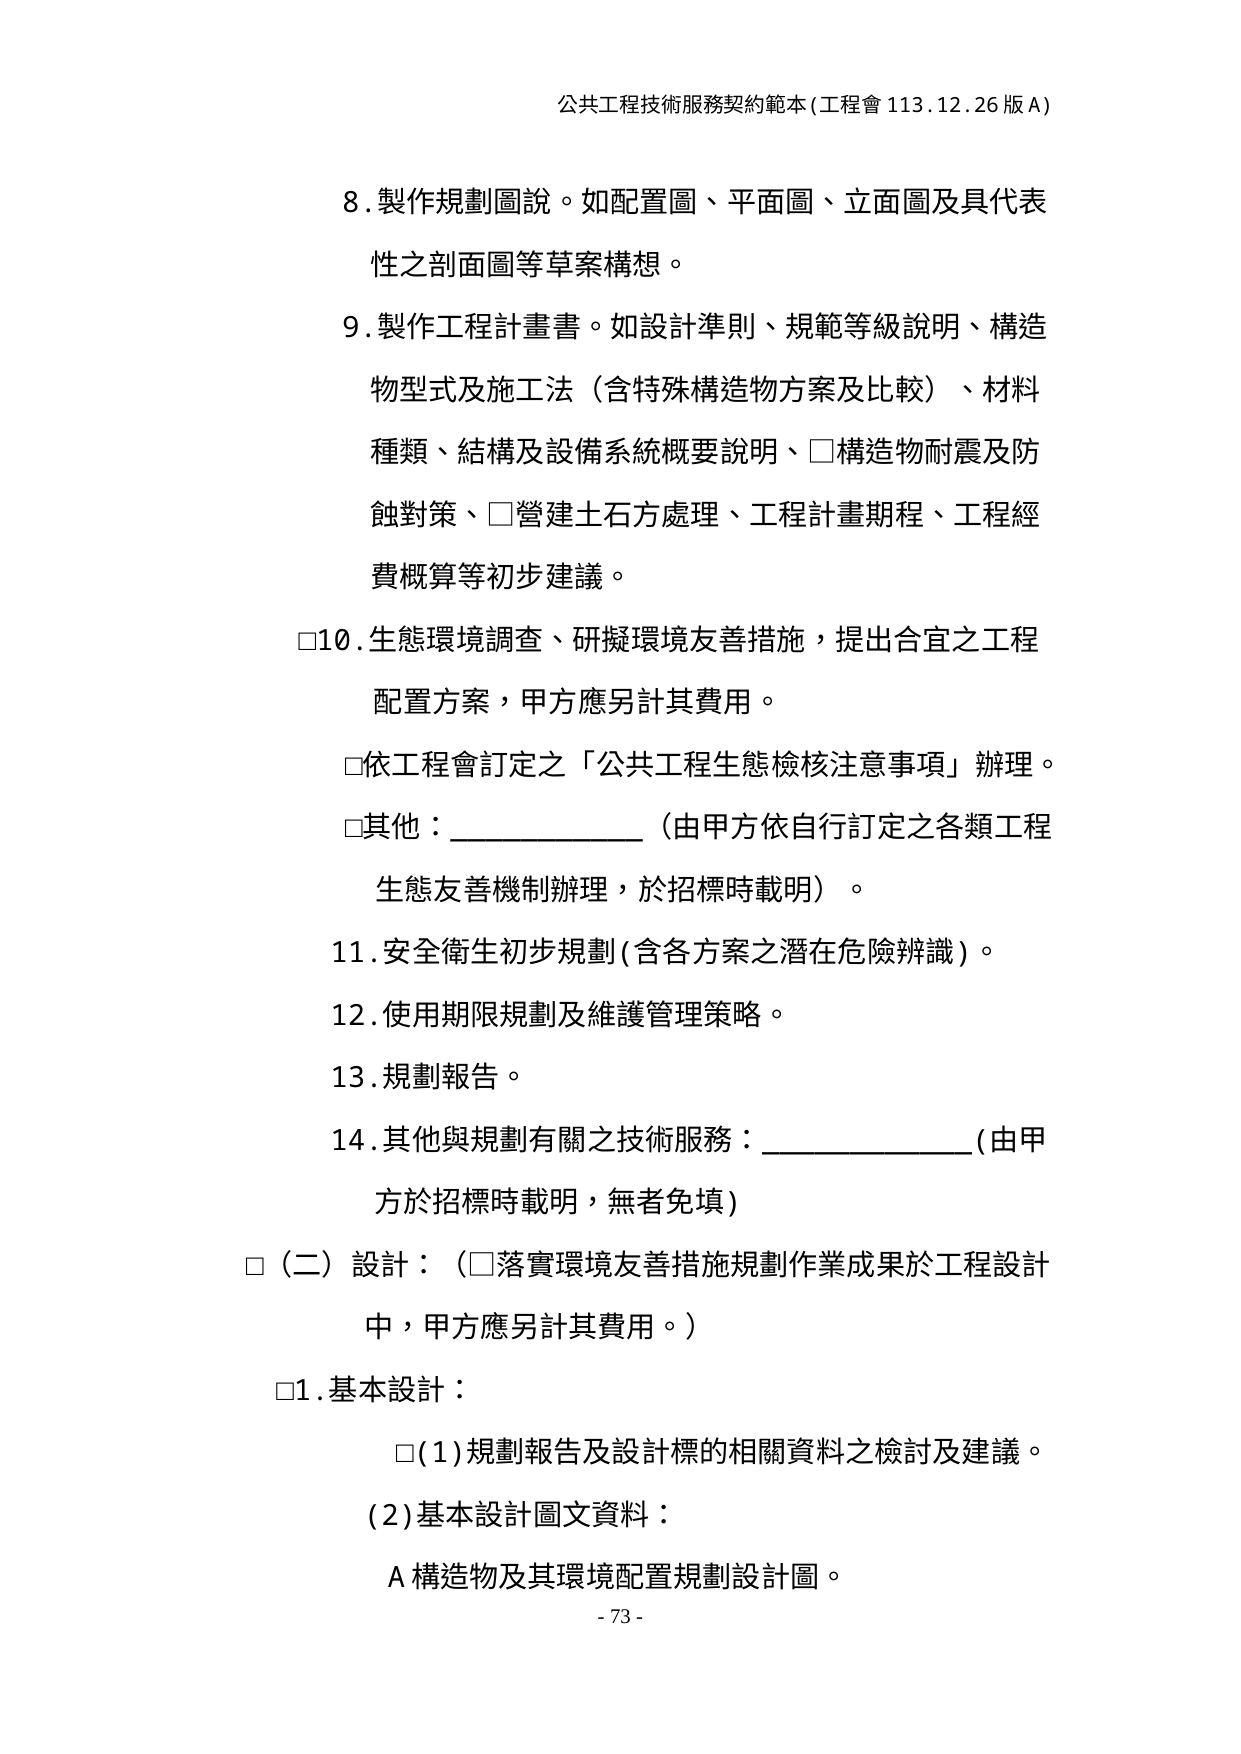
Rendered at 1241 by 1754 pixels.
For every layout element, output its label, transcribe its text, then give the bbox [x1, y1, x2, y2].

text (2)基本設計圖文資料： [364, 1471, 1053, 1533]
text 12.使用期限規劃及維護管理策略。 [330, 971, 1053, 1033]
text 8.製作規劃圖說。如配置圖、平面圖、立面圖及具代表性之剖面圖等草案構想。 [342, 158, 1053, 283]
text □(1)規劃報告及設計標的相關資料之檢討及建議。 [396, 1408, 1053, 1471]
text 11.安全衛生初步規劃(含各方案之潛在危險辨識)。 [330, 908, 1053, 971]
text □（二）設計：（□落實環境友善措施規劃作業成果於工程設計中，甲方應另計其費用。） [246, 1221, 1053, 1346]
text □其他：___________（由甲方依自行訂定之各類工程生態友善機制辦理，於招標時載明）。 [345, 783, 1053, 908]
text 13.規劃報告。 [330, 1033, 1053, 1096]
text □10.生態環境調查、研擬環境友善措施，提出合宜之工程配置方案，甲方應另計其費用。 [298, 596, 1053, 721]
text 14.其他與規劃有關之技術服務：____________(由甲方於招標時載明，無者免填) [330, 1096, 1053, 1221]
text 9.製作工程計畫書。如設計準則、規範等級說明、構造物型式及施工法（含特殊構造物方案及比較）、材料種類、結構及設備系統概要說明、□構造物耐震及防蝕對策、□營建土石方處理、工程計畫期程、工程經費概算等初步建議。 [342, 283, 1053, 596]
text A構造物及其環境配置規劃設計圖。 [387, 1533, 1053, 1596]
text □1.基本設計： [276, 1346, 1053, 1408]
text □依工程會訂定之「公共工程生態檢核注意事項」辦理。 [345, 721, 1053, 783]
